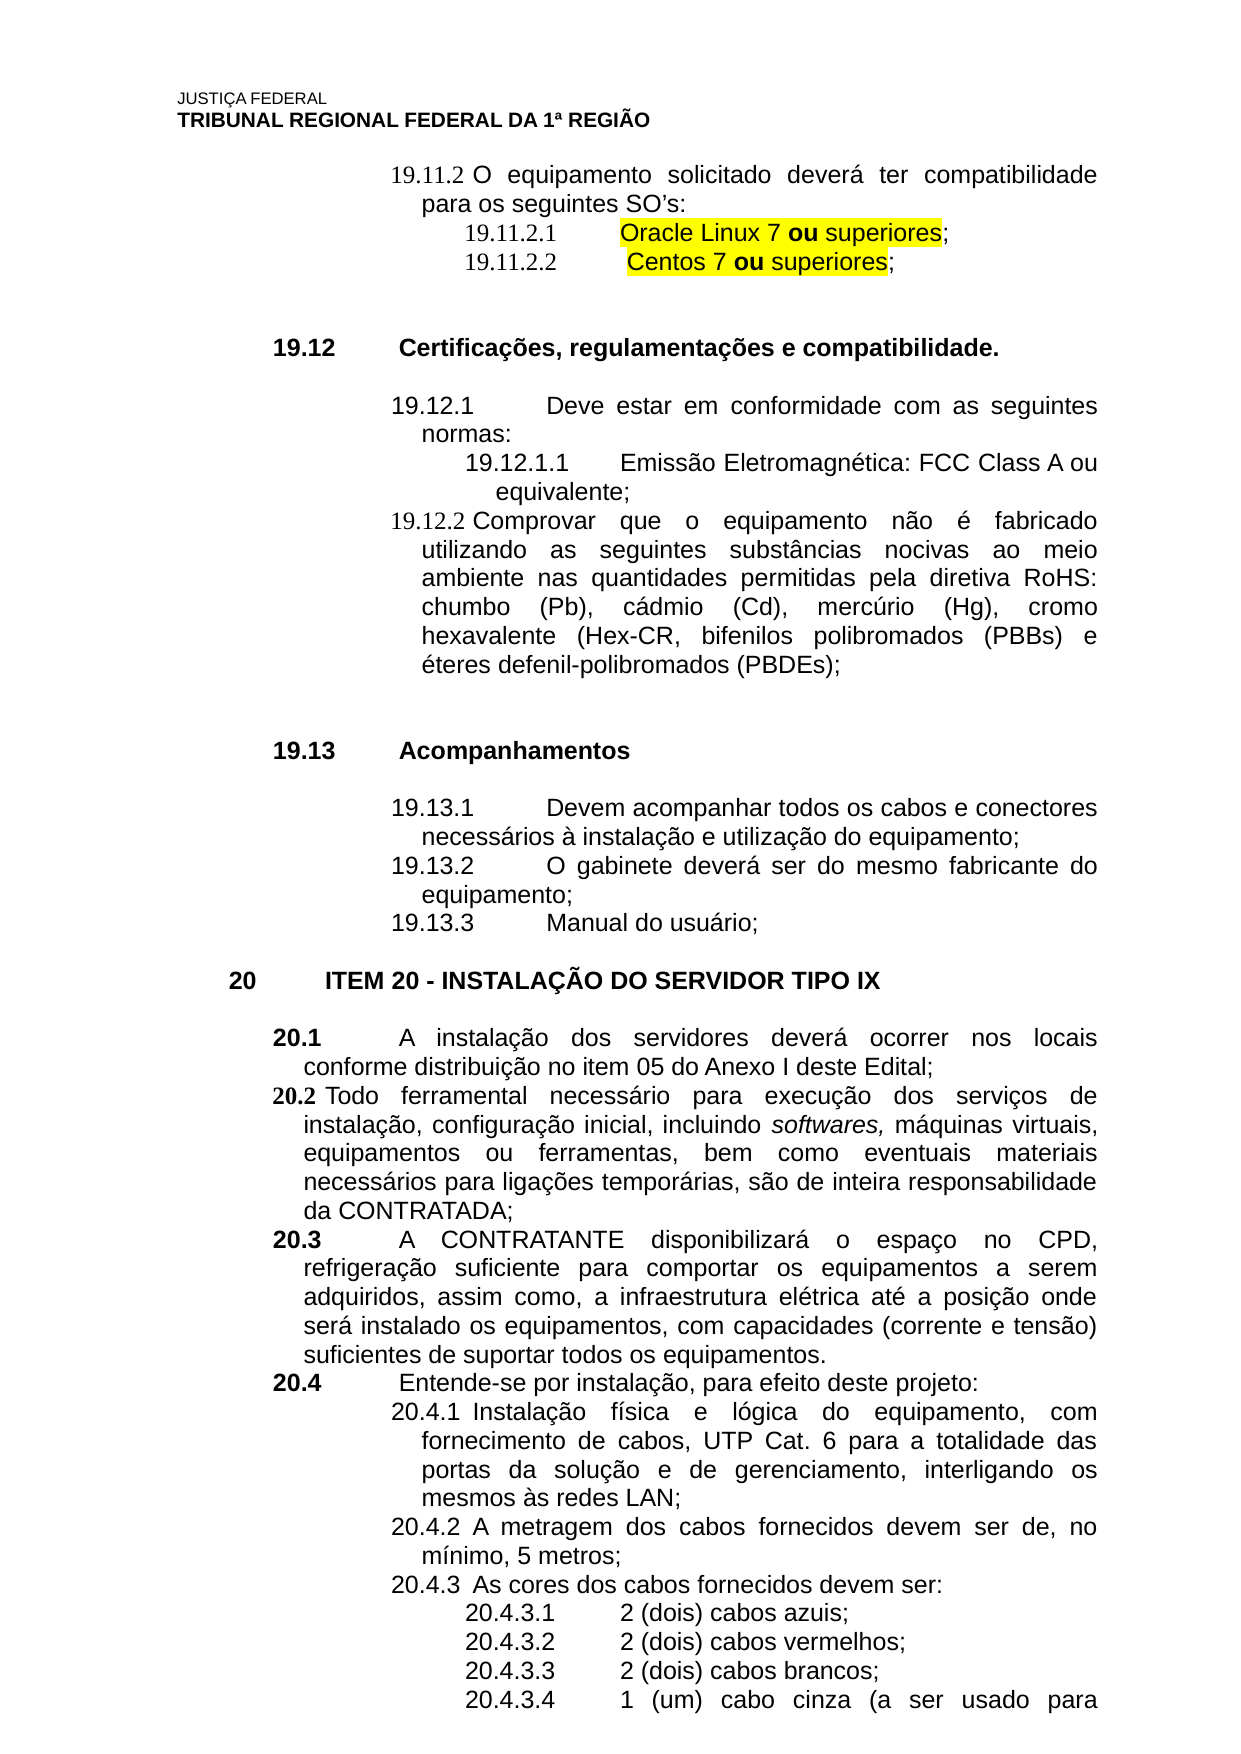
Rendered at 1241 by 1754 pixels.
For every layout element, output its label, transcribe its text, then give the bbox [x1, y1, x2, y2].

list As cores dos cabos fornecidos devem ser: [384, 1570, 1098, 1598]
list ITEM 20 - INSTALAÇÃO DO SERVIDOR TIPO IX [222, 966, 1098, 994]
list 2 (dois) cabos brancos; [458, 1656, 1098, 1685]
list Acompanhamentos [266, 736, 1098, 764]
list Devem acompanhar todos os cabos e conectores necessários à instalação e utilização do equipamento; [384, 793, 1098, 851]
list Instalação física e lógica do equipamento, com fornecimento de cabos, UTP Cat. 6 para a totalidade das portas da solução e de gerenciamento, interligando os mesmos às redes LAN; [384, 1397, 1098, 1512]
list 2 (dois) cabos azuis; [458, 1598, 1098, 1627]
list A instalação dos servidores deverá ocorrer nos locais conforme distribuição no item 05 do Anexo I deste Edital; [266, 1023, 1098, 1081]
list Centos 7 ou superiores; [458, 247, 1098, 276]
list Manual do usuário; [384, 908, 1098, 937]
list Entende-se por instalação, para efeito deste projeto: [266, 1368, 1098, 1397]
list Deve estar em conformidade com as seguintes normas: [384, 391, 1098, 448]
list O equipamento solicitado deverá ter compatibilidade para os seguintes SO’s: [384, 160, 1098, 218]
list Emissão Eletromagnética: FCC Class A ou equivalente; [458, 448, 1098, 506]
list 1 (um) cabo cinza (a ser usado para [458, 1685, 1098, 1713]
list A CONTRATANTE disponibilizará o espaço no CPD, refrigeração suficiente para comportar os equipamentos a serem adquiridos, assim como, a infraestrutura elétrica até a posição onde será instalado os equipamentos, com capacidades (corrente e tensão) suficientes de suportar todos os equipamentos. [266, 1225, 1098, 1368]
list Certificações, regulamentações e compatibilidade. [266, 333, 1098, 362]
list 2 (dois) cabos vermelhos; [458, 1627, 1098, 1656]
list O gabinete deverá ser do mesmo fabricante do equipamento; [384, 851, 1098, 908]
list Comprovar que o equipamento não é fabricado utilizando as seguintes substâncias nocivas ao meio ambiente nas quantidades permitidas pela diretiva RoHS: chumbo (Pb), cádmio (Cd), mercúrio (Hg), cromo hexavalente (Hex-CR, bifenilos polibromados (PBBs) e éteres defenil-polibromados (PBDEs); [384, 506, 1098, 678]
list Oracle Linux 7 ou superiores; [458, 218, 1098, 247]
list A metragem dos cabos fornecidos devem ser de, no mínimo, 5 metros; [384, 1512, 1098, 1570]
list Todo ferramental necessário para execução dos serviços de instalação, configuração inicial, incluindo softwares, máquinas virtuais, equipamentos ou ferramentas, bem como eventuais materiais necessários para ligações temporárias, são de inteira responsabilidade da CONTRATADA; [266, 1081, 1098, 1225]
